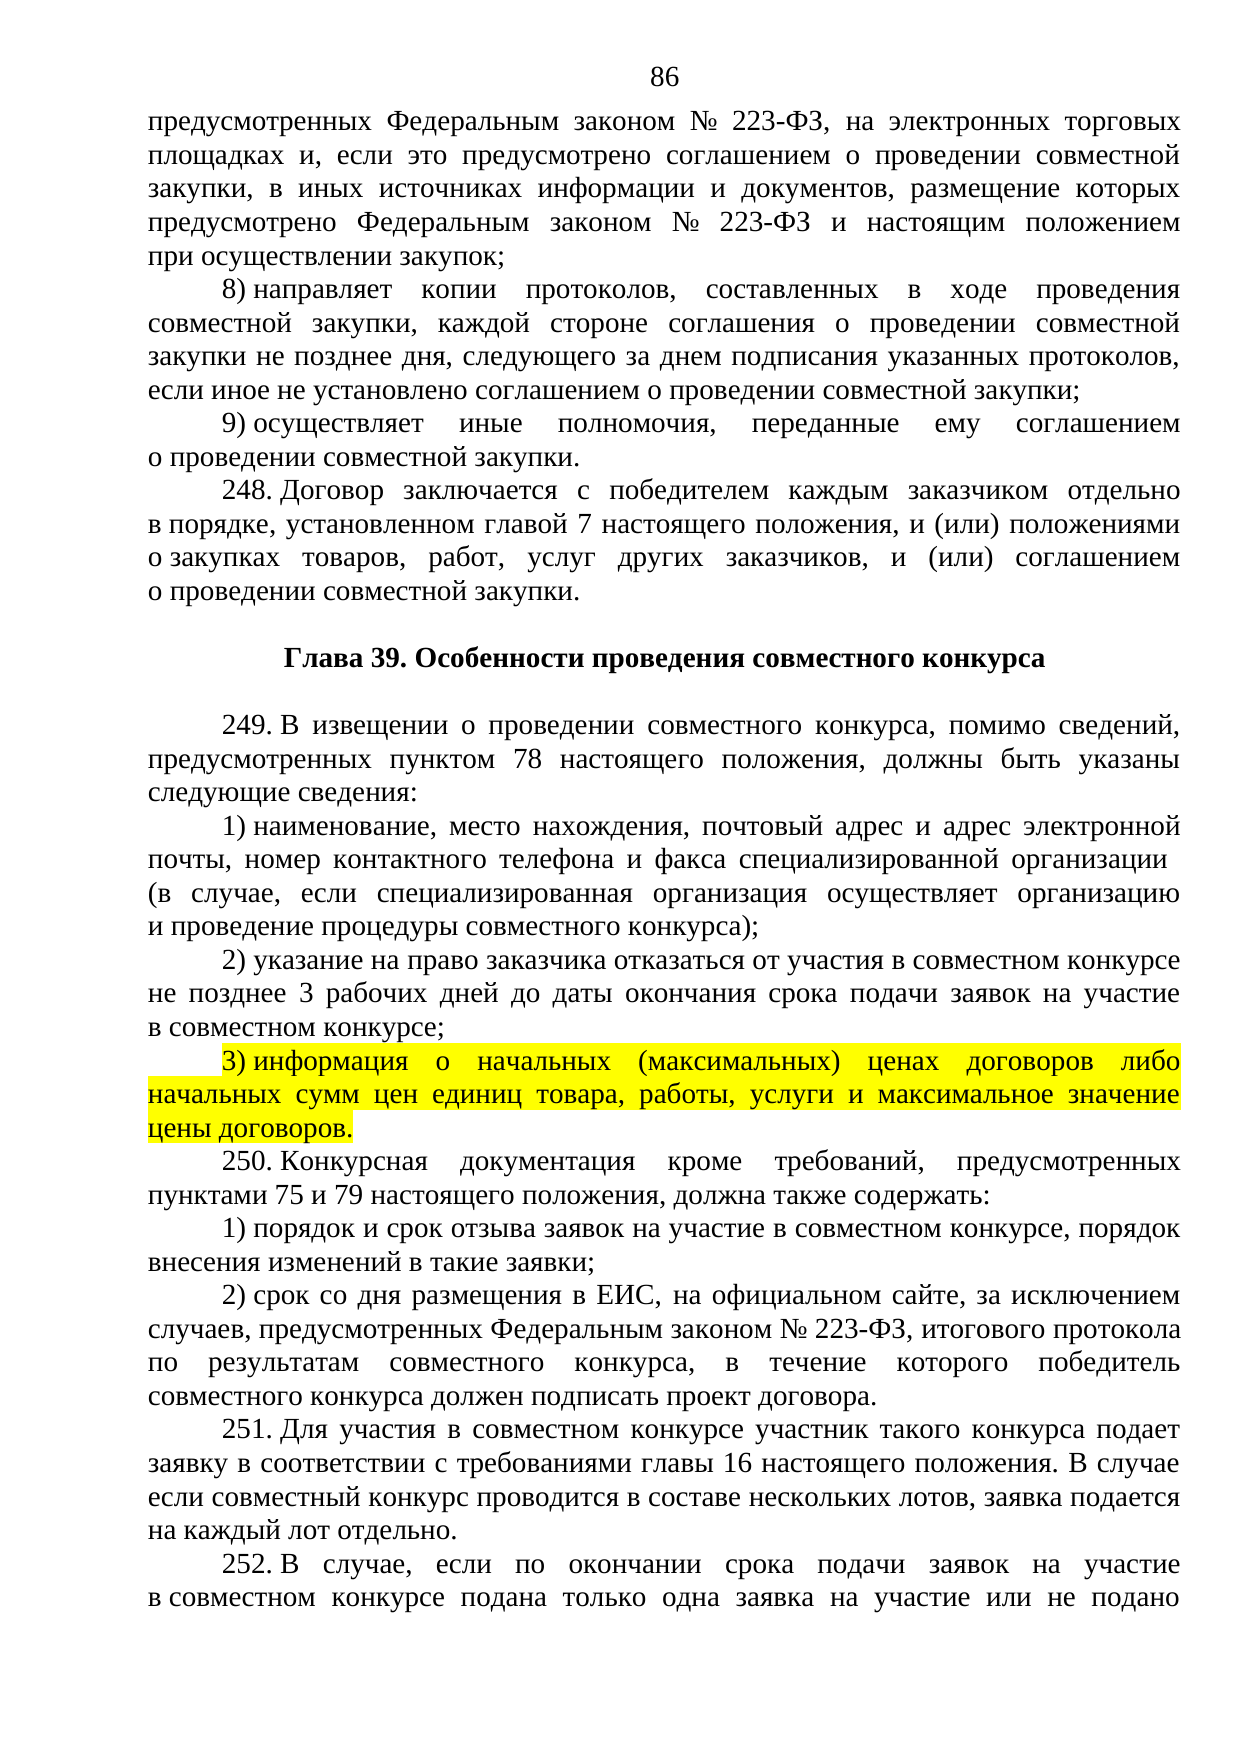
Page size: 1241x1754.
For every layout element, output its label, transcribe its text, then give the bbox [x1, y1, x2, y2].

text 251. Для участия в совместном конкурсе участник такого конкурса подает заявку в соответствии с требованиями главы 16 настоящего положения. В случае если совместный конкурс проводится в составе нескольких лотов, заявка подается на каждый лот отдельно. [148, 1412, 1181, 1546]
text 1) наименование, место нахождения, почтовый адрес и адрес электронной почты, номер контактного телефона и факса специализированной организации (в случае, если специализированная организация осуществляет организацию и проведение процедуры совместного конкурса); [148, 808, 1181, 942]
text 2) указание на право заказчика отказаться от участия в совместном конкурсе не позднее 3 рабочих дней до даты окончания срока подачи заявок на участие в совместном конкурсе; [148, 942, 1181, 1043]
text 3) информация о начальных (максимальных) ценах договоров либо начальных сумм цен единиц товара, работы, услуги и максимальное значение цены договоров. [148, 1043, 1181, 1143]
text 1) порядок и срок отзыва заявок на участие в совместном конкурсе, порядок внесения изменений в такие заявки; [148, 1210, 1181, 1277]
text предусмотренных Федеральным законом № 223-ФЗ, на электронных торговых площадках и, если это предусмотрено соглашением о проведении совместной закупки, в иных источниках информации и документов, размещение которых предусмотрено Федеральным законом № 223-ФЗ и настоящим положением при осуществлении закупок; [148, 103, 1181, 271]
text 2) срок со дня размещения в ЕИС, на официальном сайте, за исключением случаев, предусмотренных Федеральным законом № 223-ФЗ, итогового протокола по результатам совместного конкурса, в течение которого победитель совместного конкурса должен подписать проект договора. [148, 1277, 1181, 1412]
text 9) осуществляет иные полномочия, переданные ему соглашением о проведении совместной закупки. [148, 405, 1181, 472]
text 248. Договор заключается с победителем каждым заказчиком отдельно в порядке, установленном главой 7 настоящего положения, и (или) положениями о закупках товаров, работ, услуг других заказчиков, и (или) соглашением о проведении совместной закупки. [148, 472, 1181, 607]
text 252. В случае, если по окончании срока подачи заявок на участие в совместном конкурсе подана только одна заявка на участие или не подано [148, 1546, 1181, 1613]
text 8) направляет копии протоколов, составленных в ходе проведения совместной закупки, каждой стороне соглашения о проведении совместной закупки не позднее дня, следующего за днем подписания указанных протоколов, если иное не установлено соглашением о проведении совместной закупки; [148, 271, 1181, 405]
text 249. В извещении о проведении совместного конкурса, помимо сведений, предусмотренных пунктом 78 настоящего положения, должны быть указаны следующие сведения: [148, 707, 1181, 808]
text Глава 39. Особенности проведения совместного конкурса [148, 640, 1181, 674]
text 250. Конкурсная документация кроме требований, предусмотренных пунктами 75 и 79 настоящего положения, должна также содержать: [148, 1143, 1181, 1210]
